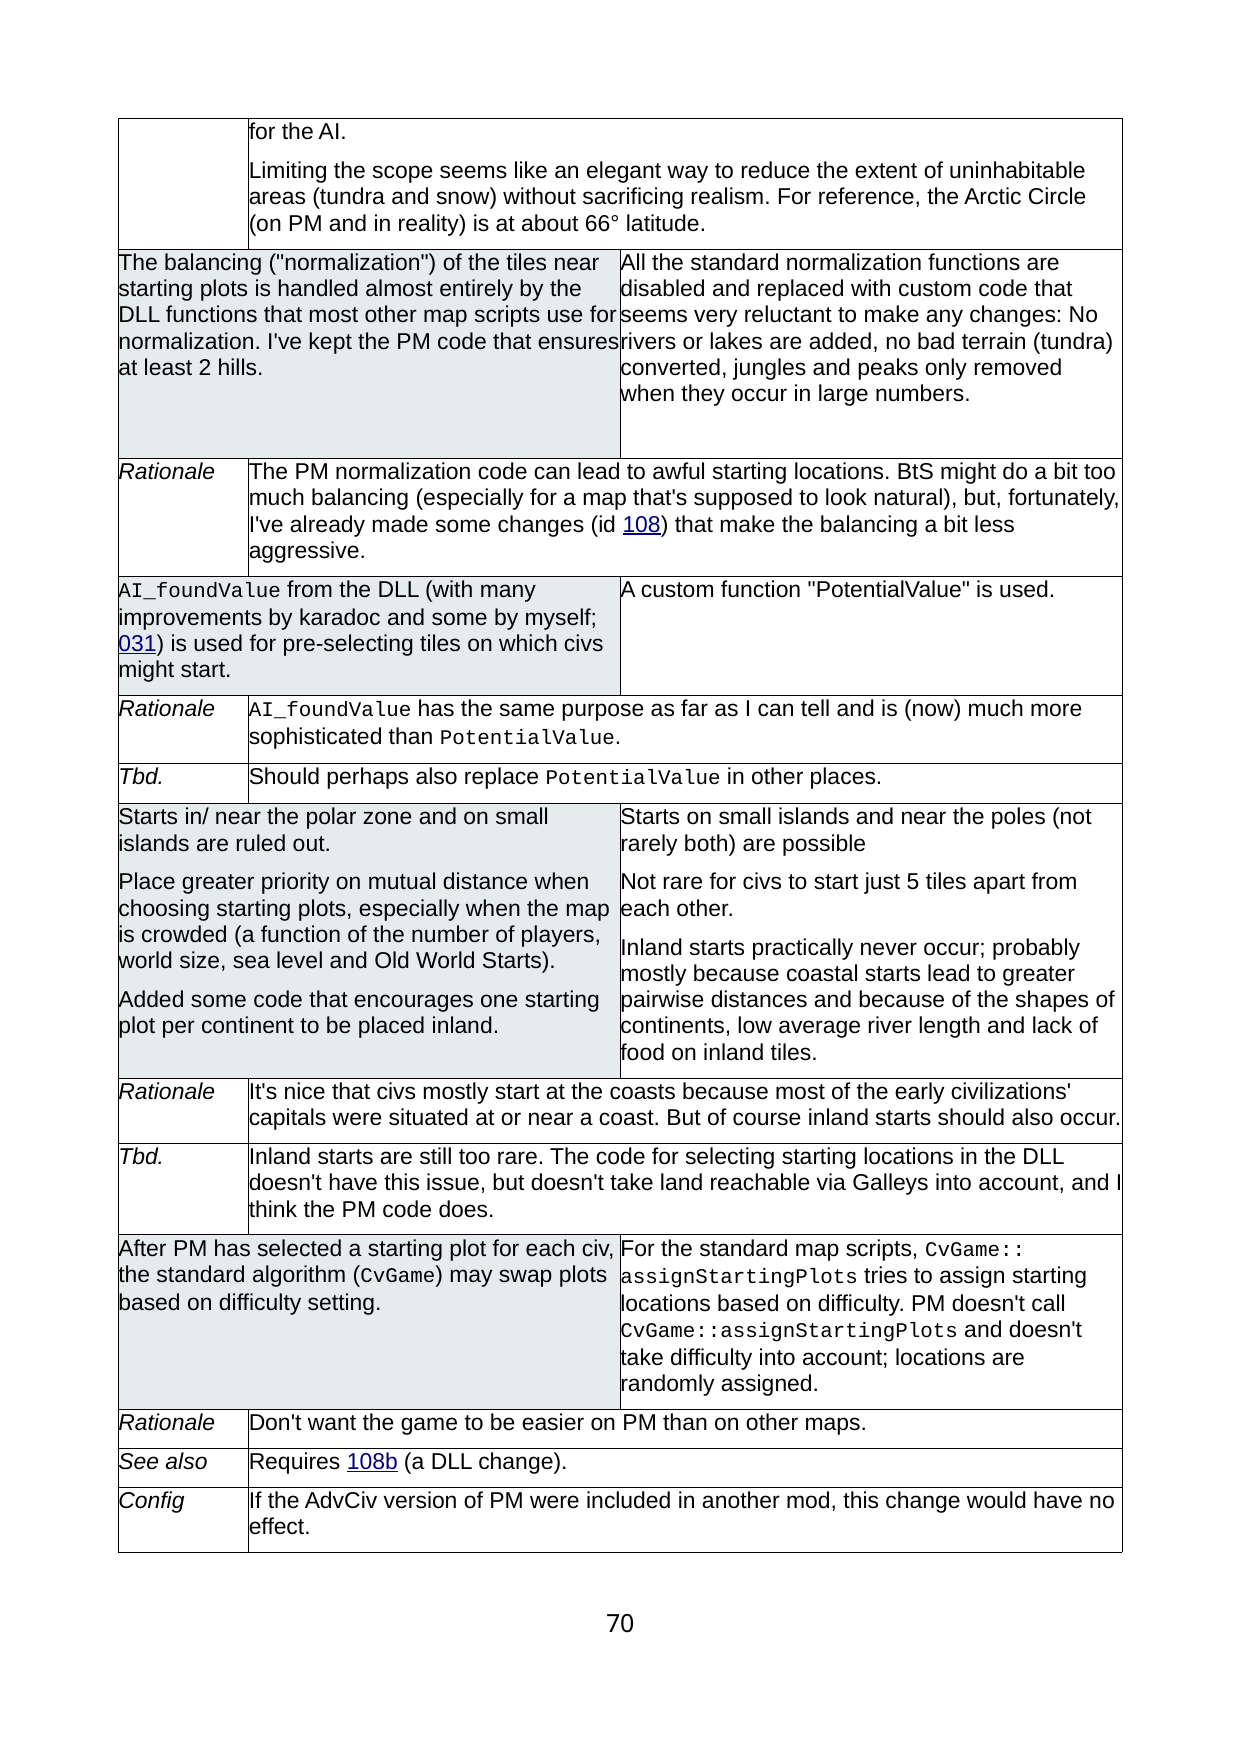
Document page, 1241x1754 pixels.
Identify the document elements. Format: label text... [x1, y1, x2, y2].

table_cell Inland starts are still too rare. The code for selecting starting locations in the DLL doesn't have this issue, but doesn't take land reachable via Galleys into account, and I think the PM code does. [249, 1144, 1122, 1234]
table_cell Tbd. [119, 1144, 248, 1234]
table_cell See also [119, 1449, 248, 1487]
table_cell Rationale [119, 1079, 248, 1143]
table_cell After PM has selected a starting plot for each civ, the standard algorithm (CvGame) may swap plots based on difficulty setting. [119, 1235, 620, 1409]
table_cell All the standard normalization functions are disabled and replaced with custom code that seems very reluctant to make any changes: No rivers or lakes are added, no bad terrain (tundra) converted, jungles and peaks only removed when they occur in large numbers. [621, 250, 1122, 458]
table_cell Tbd. [119, 764, 248, 803]
table_cell Requires 108b (a DLL change). [249, 1449, 1122, 1487]
table_cell Rationale [119, 1410, 248, 1448]
table_cell It's nice that civs mostly start at the coasts because most of the early civilizations' capitals were situated at or near a coast. But of course inland starts should also occur. [249, 1079, 1122, 1143]
table_cell For the standard map scripts, CvGame:: assignStartingPlots tries to assign starting locations based on difficulty. PM doesn't call CvGame::assignStartingPlots and doesn't take difficulty into account; locations are randomly assigned. [621, 1235, 1122, 1409]
table_cell Rationale [119, 459, 248, 576]
table_cell If the AdvCiv version of PM were included in another mod, this change would have no effect. [249, 1488, 1122, 1552]
table_cell AI_foundValue from the DLL (with many improvements by karadoc and some by myself; 031) is used for pre-selecting tiles on which civs might start. [119, 577, 620, 695]
table_cell [119, 119, 248, 248]
table_cell Should perhaps also replace PotentialValue in other places. [249, 764, 1122, 803]
table_cell for the AI. Limiting the scope seems like an elegant way to reduce the extent of uninhabitable areas (tundra and snow) without sacrificing realism. For reference, the Arctic Circle (on PM and in reality) is at about 66° latitude. [249, 119, 1122, 248]
table_cell Config [119, 1488, 248, 1552]
table_cell Starts on small islands and near the poles (not rarely both) are possible Not rare for civs to start just 5 tiles apart from each other. Inland starts practically never occur; probably mostly because coastal starts lead to greater pairwise distances and because of the shapes of continents, low average river length and lack of food on inland tiles. [621, 804, 1122, 1078]
table_cell Don't want the game to be easier on PM than on other maps. [249, 1410, 1122, 1448]
table_cell Rationale [119, 696, 248, 763]
table_cell The PM normalization code can lead to awful starting locations. BtS might do a bit too much balancing (especially for a map that's supposed to look natural), but, fortunately, I've already made some changes (id 108) that make the balancing a bit less aggressive. [249, 459, 1122, 576]
table_cell AI_foundValue has the same purpose as far as I can tell and is (now) much more sophisticated than PotentialValue. [249, 696, 1122, 763]
table_cell A custom function "PotentialValue" is used. [621, 577, 1122, 695]
table_cell Starts in/ near the polar zone and on small islands are ruled out. Place greater priority on mutual distance when choosing starting plots, especially when the map is crowded (a function of the number of players, world size, sea level and Old World Starts). Added some code that encourages one starting plot per continent to be placed inland. [119, 804, 620, 1078]
table_cell The balancing ("normalization") of the tiles near starting plots is handled almost entirely by the DLL functions that most other map scripts use for normalization. I've kept the PM code that ensures at least 2 hills. [119, 250, 620, 458]
